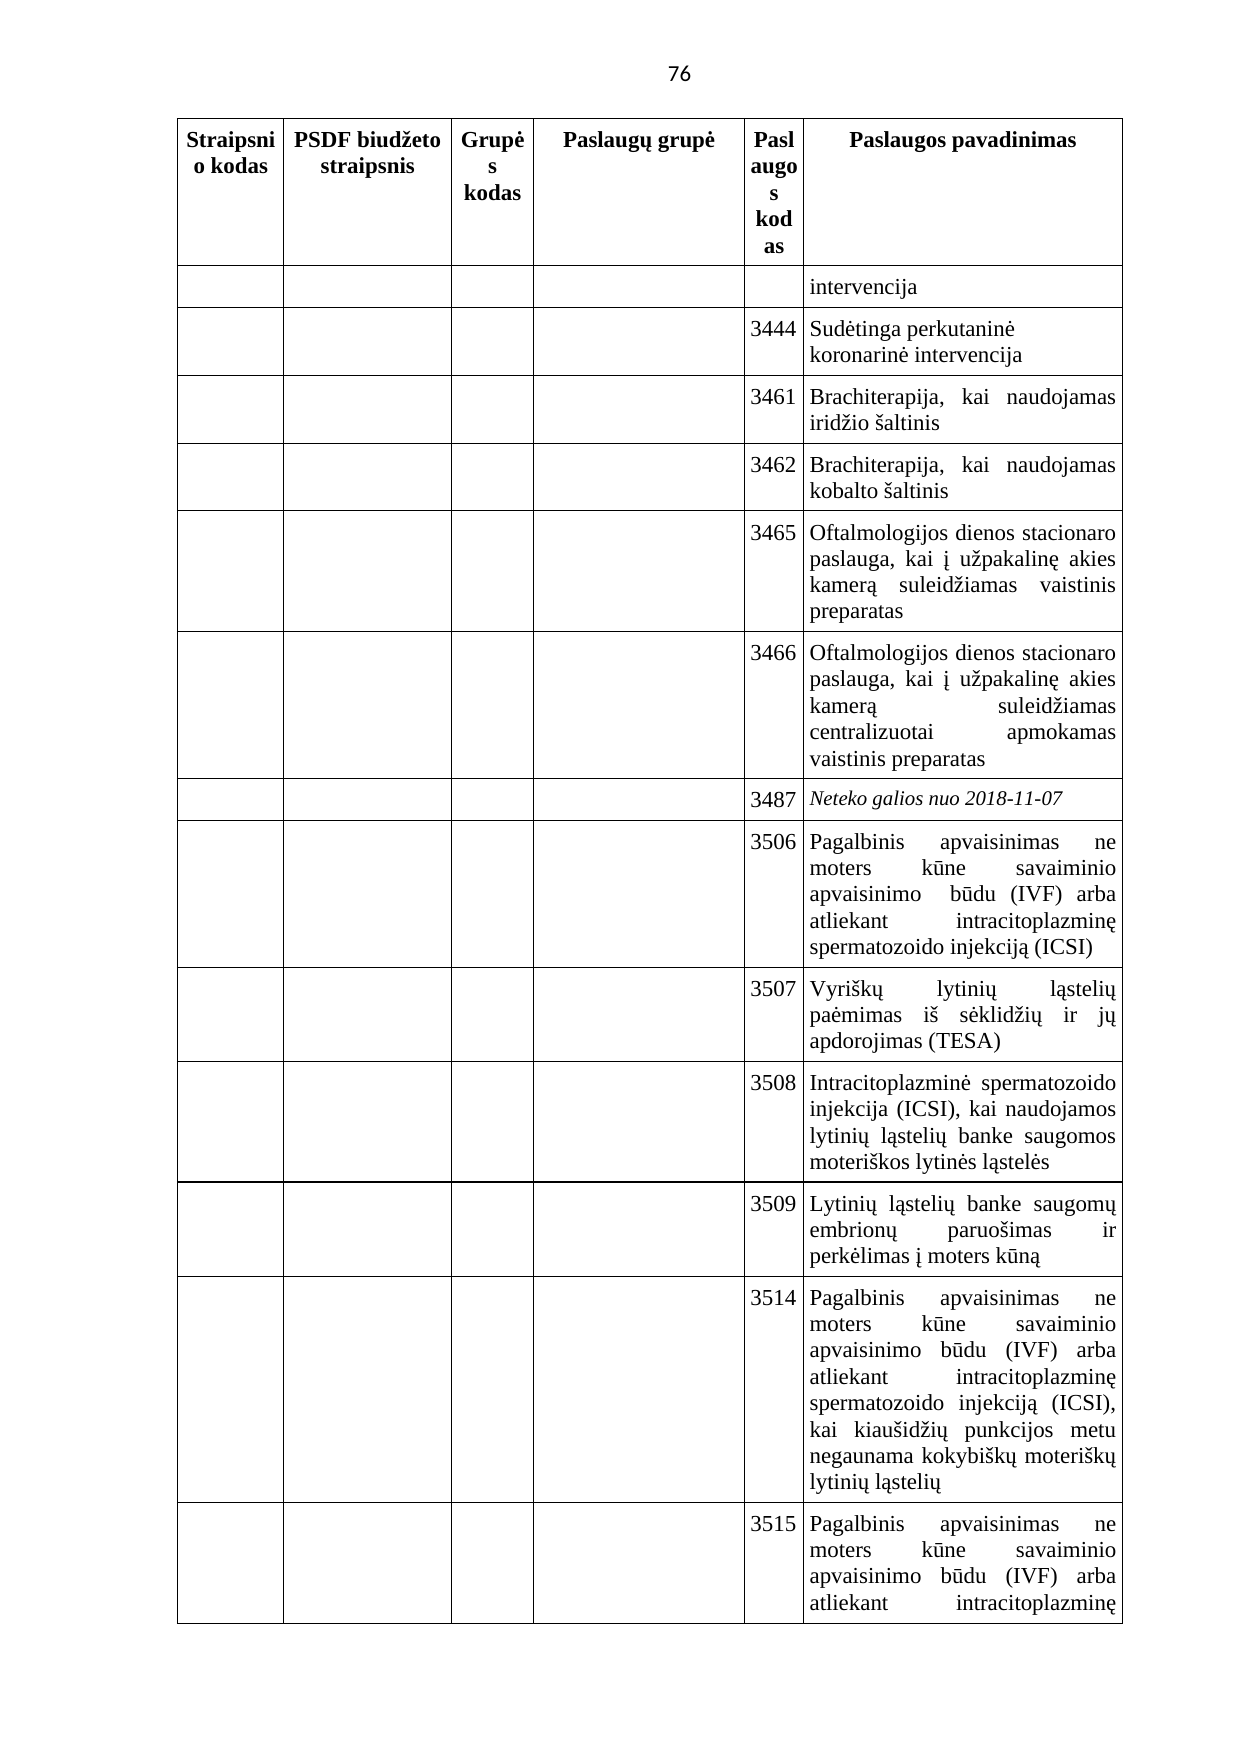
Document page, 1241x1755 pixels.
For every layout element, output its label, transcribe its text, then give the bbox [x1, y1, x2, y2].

table_cell [178, 266, 283, 307]
table_cell [534, 1503, 744, 1622]
table_cell [178, 1062, 283, 1181]
table_cell Intracitoplazminė spermatozoido injekcija (ICSI), kai naudojamos lytinių ląstelių banke saugomos moteriškos lytinės ląstelės [804, 1062, 1122, 1181]
table_cell [534, 511, 744, 631]
table_cell Oftalmologijos dienos stacionaro paslauga, kai į užpakalinę akies kamerą suleidžiamas vaistinis preparatas [804, 511, 1122, 631]
table_cell [745, 266, 803, 307]
table_cell [284, 1277, 451, 1502]
table_header Paslaugos pavadinimas [804, 119, 1122, 265]
table_cell 3462 [745, 444, 803, 510]
table_cell [534, 376, 744, 442]
table_header Paslaugų grupė [534, 119, 744, 265]
table_cell [534, 308, 744, 374]
table_cell [534, 1183, 744, 1276]
table_cell [178, 1277, 283, 1502]
table_cell intervencija [804, 266, 1122, 307]
table_cell Brachiterapija, kai naudojamas iridžio šaltinis [804, 376, 1122, 442]
table_cell [284, 632, 451, 778]
table_cell Neteko galios nuo 2018-11-07 [804, 779, 1122, 819]
table_cell [534, 266, 744, 307]
table_cell [452, 1503, 533, 1622]
table_header Paslaugos kodas [745, 119, 803, 265]
table_cell 3507 [745, 968, 803, 1061]
table_cell Pagalbinis apvaisinimas ne moters kūne savaiminio apvaisinimo būdu (IVF) arba atliekant intracitoplazminę spermatozoido injekciją (ICSI) [804, 821, 1122, 967]
table_cell [452, 308, 533, 374]
table_cell [452, 1062, 533, 1181]
table_cell Lytinių ląstelių banke saugomų embrionų paruošimas ir perkėlimas į moters kūną [804, 1183, 1122, 1276]
table_cell [452, 511, 533, 631]
table_cell [534, 779, 744, 819]
table_cell [178, 511, 283, 631]
table_cell 3487 [745, 779, 803, 819]
table_cell 3509 [745, 1183, 803, 1276]
table_cell [178, 1183, 283, 1276]
table_cell [284, 444, 451, 510]
table_cell Vyriškų lytinių ląstelių paėmimas iš sėklidžių ir jų apdorojimas (TESA) [804, 968, 1122, 1061]
table_cell [284, 779, 451, 819]
table_cell 3465 [745, 511, 803, 631]
table_cell [534, 1277, 744, 1502]
table_cell Oftalmologijos dienos stacionaro paslauga, kai į užpakalinę akies kamerą suleidžiamas centralizuotai apmokamas vaistinis preparatas [804, 632, 1122, 778]
table_cell [178, 632, 283, 778]
table_cell [284, 968, 451, 1061]
table_cell [534, 444, 744, 510]
table_cell [534, 821, 744, 967]
table_cell [284, 1062, 451, 1181]
table_cell [178, 779, 283, 819]
table_cell [178, 308, 283, 374]
table_cell [452, 821, 533, 967]
table_cell [284, 511, 451, 631]
table_header Straipsnio kodas [178, 119, 283, 265]
table_cell [534, 968, 744, 1061]
table_cell [534, 1062, 744, 1181]
table_cell 3515 [745, 1503, 803, 1622]
table_cell [178, 376, 283, 442]
table_cell 3461 [745, 376, 803, 442]
table_cell 3514 [745, 1277, 803, 1502]
table_cell [284, 821, 451, 967]
table_cell [452, 1183, 533, 1276]
table_cell [178, 968, 283, 1061]
table_cell [452, 376, 533, 442]
table_cell [284, 376, 451, 442]
table_cell 3508 [745, 1062, 803, 1181]
table_cell [452, 632, 533, 778]
table_cell Pagalbinis apvaisinimas ne moters kūne savaiminio apvaisinimo būdu (IVF) arba atliekant intracitoplazminę spermatozoido injekciją (ICSI), kai kiaušidžių punkcijos metu negaunama kokybiškų moteriškų lytinių ląstelių [804, 1277, 1122, 1502]
table_cell Brachiterapija, kai naudojamas kobalto šaltinis [804, 444, 1122, 510]
table_cell [452, 266, 533, 307]
table_header Grupės kodas [452, 119, 533, 265]
table_cell [452, 968, 533, 1061]
table_header PSDF biudžeto straipsnis [284, 119, 451, 265]
table_cell [452, 1277, 533, 1502]
table_cell 3506 [745, 821, 803, 967]
table_cell [452, 444, 533, 510]
table_cell 3466 [745, 632, 803, 778]
table_cell [534, 632, 744, 778]
table_cell [284, 308, 451, 374]
table_cell [178, 1503, 283, 1622]
table_cell Sudėtinga perkutaninė koronarinė intervencija [804, 308, 1122, 374]
table_cell Pagalbinis apvaisinimas ne moters kūne savaiminio apvaisinimo būdu (IVF) arba atliekant intracitoplazminę [804, 1503, 1122, 1622]
table_cell [284, 1503, 451, 1622]
table_cell [284, 1183, 451, 1276]
table_cell [284, 266, 451, 307]
table_cell [178, 821, 283, 967]
table_cell [178, 444, 283, 510]
table_cell 3444 [745, 308, 803, 374]
table_cell [452, 779, 533, 819]
